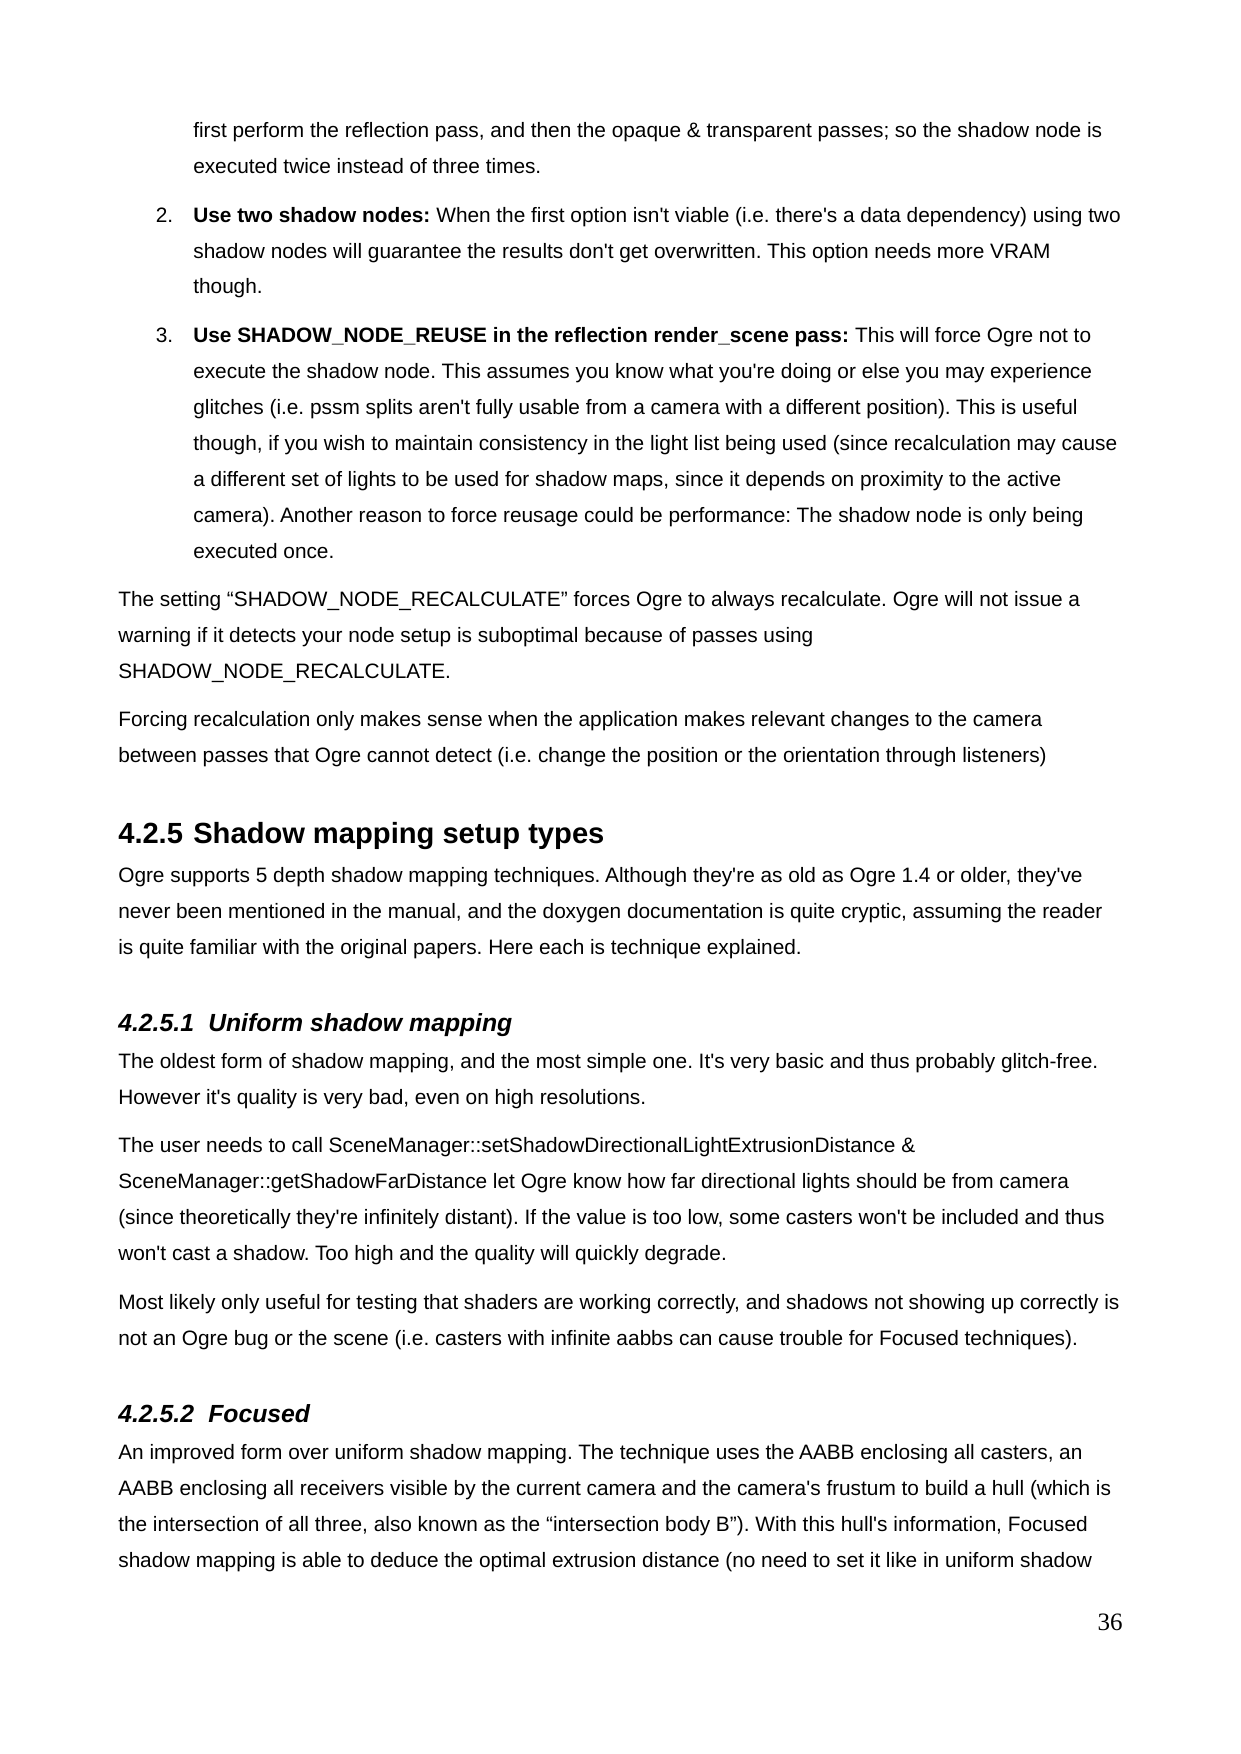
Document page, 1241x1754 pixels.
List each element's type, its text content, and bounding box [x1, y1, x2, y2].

text The user needs to call SceneManager::setShadowDirectionalLightExtrusionDistance & SceneManager::getShadowFarDistance let Ogre know how far directional lights should be from camera (since theoretically they're infinitely distant). If the value is too low, some casters won't be included and thus won't cast a shadow. Too high and the quality will quickly degrade. [118, 1133, 1122, 1265]
text The setting “SHADOW_NODE_RECALCULATE” forces Ogre to always recalculate. Ogre will not issue a warning if it detects your node setup is suboptimal because of passes using SHADOW_NODE_RECALCULATE. [118, 587, 1122, 683]
text Most likely only useful for testing that shaders are working correctly, and shadows not showing up correctly is not an Ogre bug or the scene (i.e. casters with infinite aabbs can cause trouble for Focused techniques). [118, 1289, 1122, 1349]
list Use two shadow nodes: When the first option isn't viable (i.e. there's a data dependency) using two shadow nodes will guarantee the results don't get overwritten. This option needs more VRAM though. [156, 202, 1122, 298]
subtitle Shadow mapping setup types [118, 817, 1122, 850]
text Ogre supports 5 depth shadow mapping techniques. Although they're as old as Ogre 1.4 or older, they've never been mentioned in the manual, and the doxygen documentation is quite cryptic, assuming the reader is quite familiar with the original papers. Here each is technique explained. [118, 863, 1122, 958]
subtitle Focused [118, 1399, 1122, 1427]
text The oldest form of shadow mapping, and the most simple one. It's very basic and thus probably glitch-free. However it's quality is very bad, even on high resolutions. [118, 1049, 1122, 1109]
list Use SHADOW_NODE_REUSE in the reflection render_scene pass: This will force Ogre not to execute the shadow node. This assumes you know what you're doing or else you may experience glitches (i.e. pssm splits aren't fully usable from a camera with a different position). This is useful though, if you wish to maintain consistency in the light list being used (since recalculation may cause a different set of lights to be used for shadow maps, since it depends on proximity to the active camera). Another reason to force reusage could be performance: The shadow node is only being executed once. [156, 323, 1122, 562]
subtitle Uniform shadow mapping [118, 1008, 1122, 1036]
list first perform the reflection pass, and then the opaque & transparent passes; so the shadow node is executed twice instead of three times. [156, 118, 1122, 178]
text An improved form over uniform shadow mapping. The technique uses the AABB enclosing all casters, an AABB enclosing all receivers visible by the current camera and the camera's frustum to build a hull (which is the intersection of all three, also known as the “intersection body B”). With this hull's information, Focused shadow mapping is able to deduce the optimal extrusion distance (no need to set it like in uniform shadow [118, 1440, 1122, 1572]
text Forcing recalculation only makes sense when the application makes relevant changes to the camera between passes that Ogre cannot detect (i.e. change the position or the orientation through listeners) [118, 707, 1122, 767]
